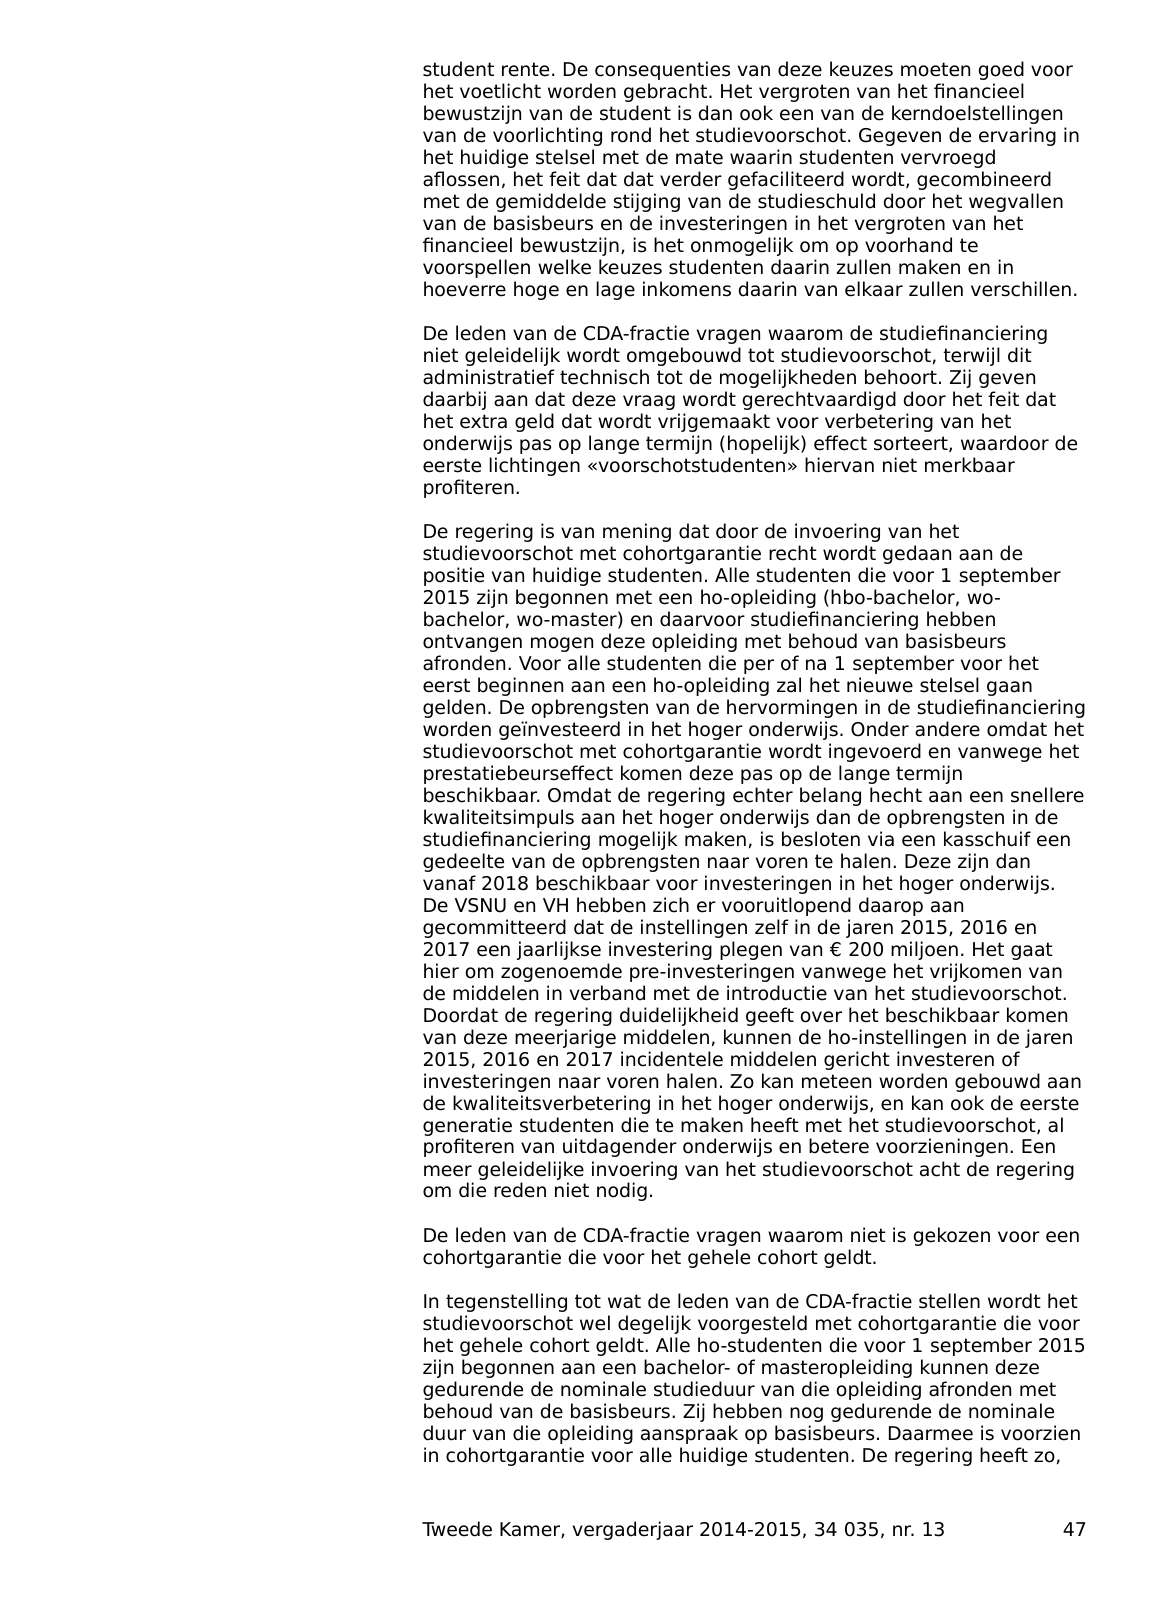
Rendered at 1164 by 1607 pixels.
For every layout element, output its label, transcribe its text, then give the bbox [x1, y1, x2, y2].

text student rente. De consequenties van deze keuzes moeten goed voor het voetlicht worden gebracht. Het vergroten van het financieel bewustzijn van de student is dan ook een van de kerndoelstellingen van de voorlichting rond het studievoorschot. Gegeven de ervaring in het huidige stelsel met de mate waarin studenten vervroegd aflossen, het feit dat dat verder gefaciliteerd wordt, gecombineerd met de gemiddelde stijging van de studieschuld door het wegvallen van de basisbeurs en de investeringen in het vergroten van het financieel bewustzijn, is het onmogelijk om op voorhand te voorspellen welke keuzes studenten daarin zullen maken en in hoeverre hoge en lage inkomens daarin van elkaar zullen verschillen. [422, 59, 1087, 301]
text In tegenstelling tot wat de leden van de CDA-fractie stellen wordt het studievoorschot wel degelijk voorgesteld met cohortgarantie die voor het gehele cohort geldt. Alle ho-studenten die voor 1 september 2015 zijn begonnen aan een bachelor- of masteropleiding kunnen deze gedurende de nominale studieduur van die opleiding afronden met behoud van de basisbeurs. Zij hebben nog gedurende de nominale duur van die opleiding aanspraak op basisbeurs. Daarmee is voorzien in cohortgarantie voor alle huidige studenten. De regering heeft zo, [422, 1291, 1087, 1467]
text De regering is van mening dat door de invoering van het studievoorschot met cohortgarantie recht wordt gedaan aan de positie van huidige studenten. Alle studenten die voor 1 september 2015 zijn begonnen met een ho-opleiding (hbo-bachelor, wo-bachelor, wo-master) en daarvoor studiefinanciering hebben ontvangen mogen deze opleiding met behoud van basisbeurs afronden. Voor alle studenten die per of na 1 september voor het eerst beginnen aan een ho-opleiding zal het nieuwe stelsel gaan gelden. De opbrengsten van de hervormingen in de studiefinanciering worden geïnvesteerd in het hoger onderwijs. Onder andere omdat het studievoorschot met cohortgarantie wordt ingevoerd en vanwege het prestatiebeurseffect komen deze pas op de lange termijn beschikbaar. Omdat de regering echter belang hecht aan een snellere kwaliteitsimpuls aan het hoger onderwijs dan de opbrengsten in de studiefinanciering mogelijk maken, is besloten via een kasschuif een gedeelte van de opbrengsten naar voren te halen. Deze zijn dan vanaf 2018 beschikbaar voor investeringen in het hoger onderwijs. De VSNU en VH hebben zich er vooruitlopend daarop aan gecommitteerd dat de instellingen zelf in de jaren 2015, 2016 en 2017 een jaarlijkse investering plegen van € 200 miljoen. Het gaat hier om zogenoemde pre-investeringen vanwege het vrijkomen van de middelen in verband met de introductie van het studievoorschot. Doordat de regering duidelijkheid geeft over het beschikbaar komen van deze meerjarige middelen, kunnen de ho-instellingen in de jaren 2015, 2016 en 2017 incidentele middelen gericht investeren of investeringen naar voren halen. Zo kan meteen worden gebouwd aan de kwaliteitsverbetering in het hoger onderwijs, en kan ook de eerste generatie studenten die te maken heeft met het studievoorschot, al profiteren van uitdagender onderwijs en betere voorzieningen. Een meer geleidelijke invoering van het studievoorschot acht de regering om die reden niet nodig. [422, 521, 1087, 1202]
text De leden van de CDA-fractie vragen waarom niet is gekozen voor een cohortgarantie die voor het gehele cohort geldt. [422, 1224, 1087, 1268]
text De leden van de CDA-fractie vragen waarom de studiefinanciering niet geleidelijk wordt omgebouwd tot studievoorschot, terwijl dit administratief technisch tot de mogelijkheden behoort. Zij geven daarbij aan dat deze vraag wordt gerechtvaardigd door het feit dat het extra geld dat wordt vrijgemaakt voor verbetering van het onderwijs pas op lange termijn (hopelijk) effect sorteert, waardoor de eerste lichtingen «voorschotstudenten» hiervan niet merkbaar profiteren. [422, 323, 1087, 499]
